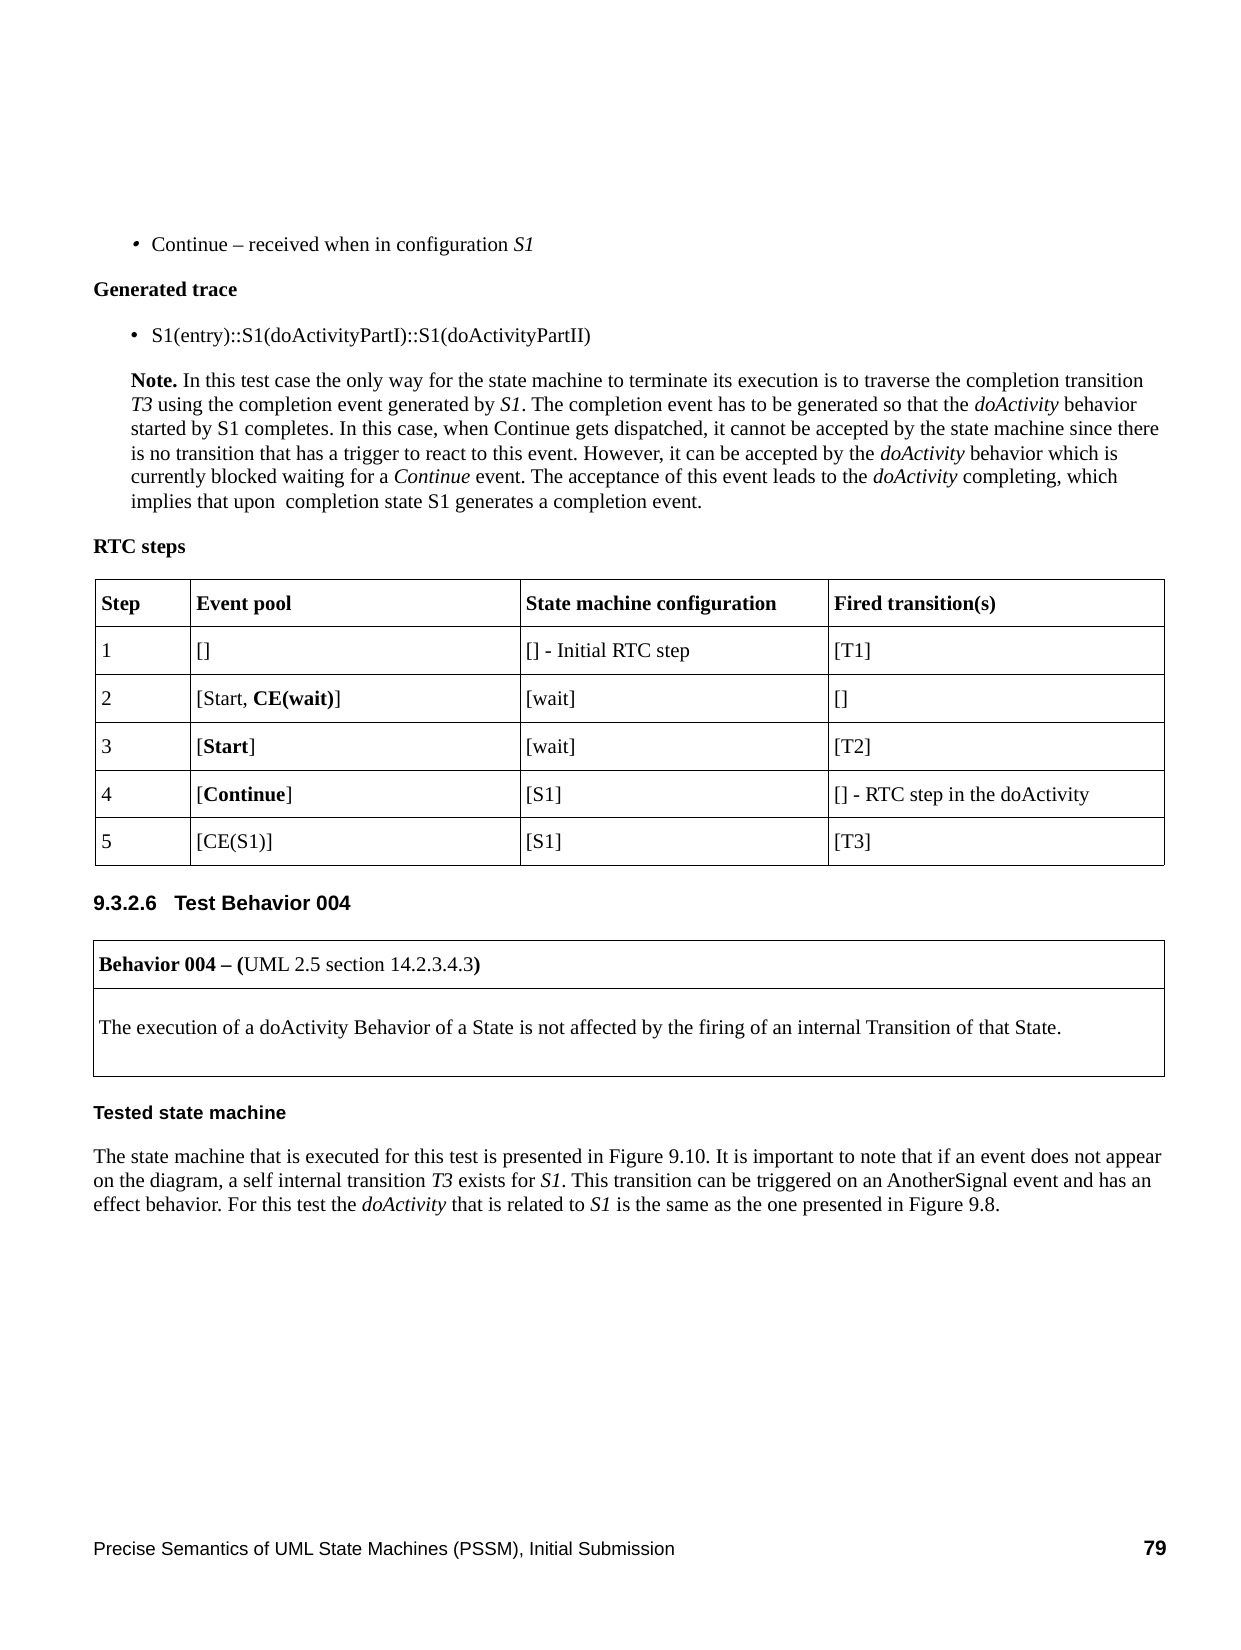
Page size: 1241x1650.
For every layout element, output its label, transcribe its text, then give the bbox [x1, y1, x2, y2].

table_cell [] - Initial RTC step [521, 627, 828, 674]
list Continue – received when in configuration S1 [131, 231, 1164, 256]
table_cell 1 [96, 627, 190, 674]
table_cell 2 [96, 675, 190, 722]
table_cell [T2] [829, 723, 1164, 769]
text Generated trace [93, 277, 1164, 301]
table_cell 4 [96, 771, 190, 817]
table_cell [] [191, 627, 520, 674]
text Note. In this test case the only way for the state machine to terminate its execution is to traverse the completion transition T3 using the completion event generated by S1. The completion event has to be generated so that the doActivity behavior started by S1 completes. In this case, when Continue gets dispatched, it cannot be accepted by the state machine since there is no transition that has a trigger to react to this event. However, it can be accepted by the doActivity behavior which is currently blocked waiting for a Continue event. The acceptance of this event leads to the doActivity completing, which implies that upon completion state S1 generates a completion event. [131, 368, 1164, 513]
table_cell [wait] [521, 723, 828, 769]
table_cell [Start] [191, 723, 520, 769]
table_header Step [96, 580, 190, 626]
table_cell [S1] [521, 771, 828, 817]
table_header Fired transition(s) [829, 580, 1164, 626]
table_header Event pool [191, 580, 520, 626]
table_cell [S1] [521, 818, 828, 865]
table_cell 3 [96, 723, 190, 769]
table_header State machine configuration [521, 580, 828, 626]
table_cell [wait] [521, 675, 828, 722]
table_cell [Continue] [191, 771, 520, 817]
table_cell [T3] [829, 818, 1164, 865]
table_cell [CE(S1)] [191, 818, 520, 865]
subtitle Test Behavior 004 [93, 890, 1164, 915]
table_cell [] - RTC step in the doActivity [829, 771, 1164, 817]
subtitle Tested state machine [93, 1102, 1164, 1123]
text The state machine that is executed for this test is presented in Figure 9.10. It is important to note that if an event does not appear on the diagram, a self internal transition T3 exists for S1. This transition can be triggered on an AnotherSignal event and has an effect behavior. For this test the doActivity that is related to S1 is the same as the one presented in Figure 9.8. [93, 1144, 1164, 1216]
table_cell [T1] [829, 627, 1164, 674]
table_header Behavior 004 – (UML 2.5 section 14.2.3.4.3) [94, 941, 1164, 988]
table_cell 5 [96, 818, 190, 865]
table_cell [Start, CE(wait)] [191, 675, 520, 722]
list S1(entry)::S1(doActivityPartI)::S1(doActivityPartII) [131, 322, 1164, 347]
table_cell The execution of a doActivity Behavior of a State is not affected by the firing of an internal Transition of that State. [94, 989, 1164, 1076]
table_cell [] [829, 675, 1164, 722]
text RTC steps [93, 534, 1164, 558]
